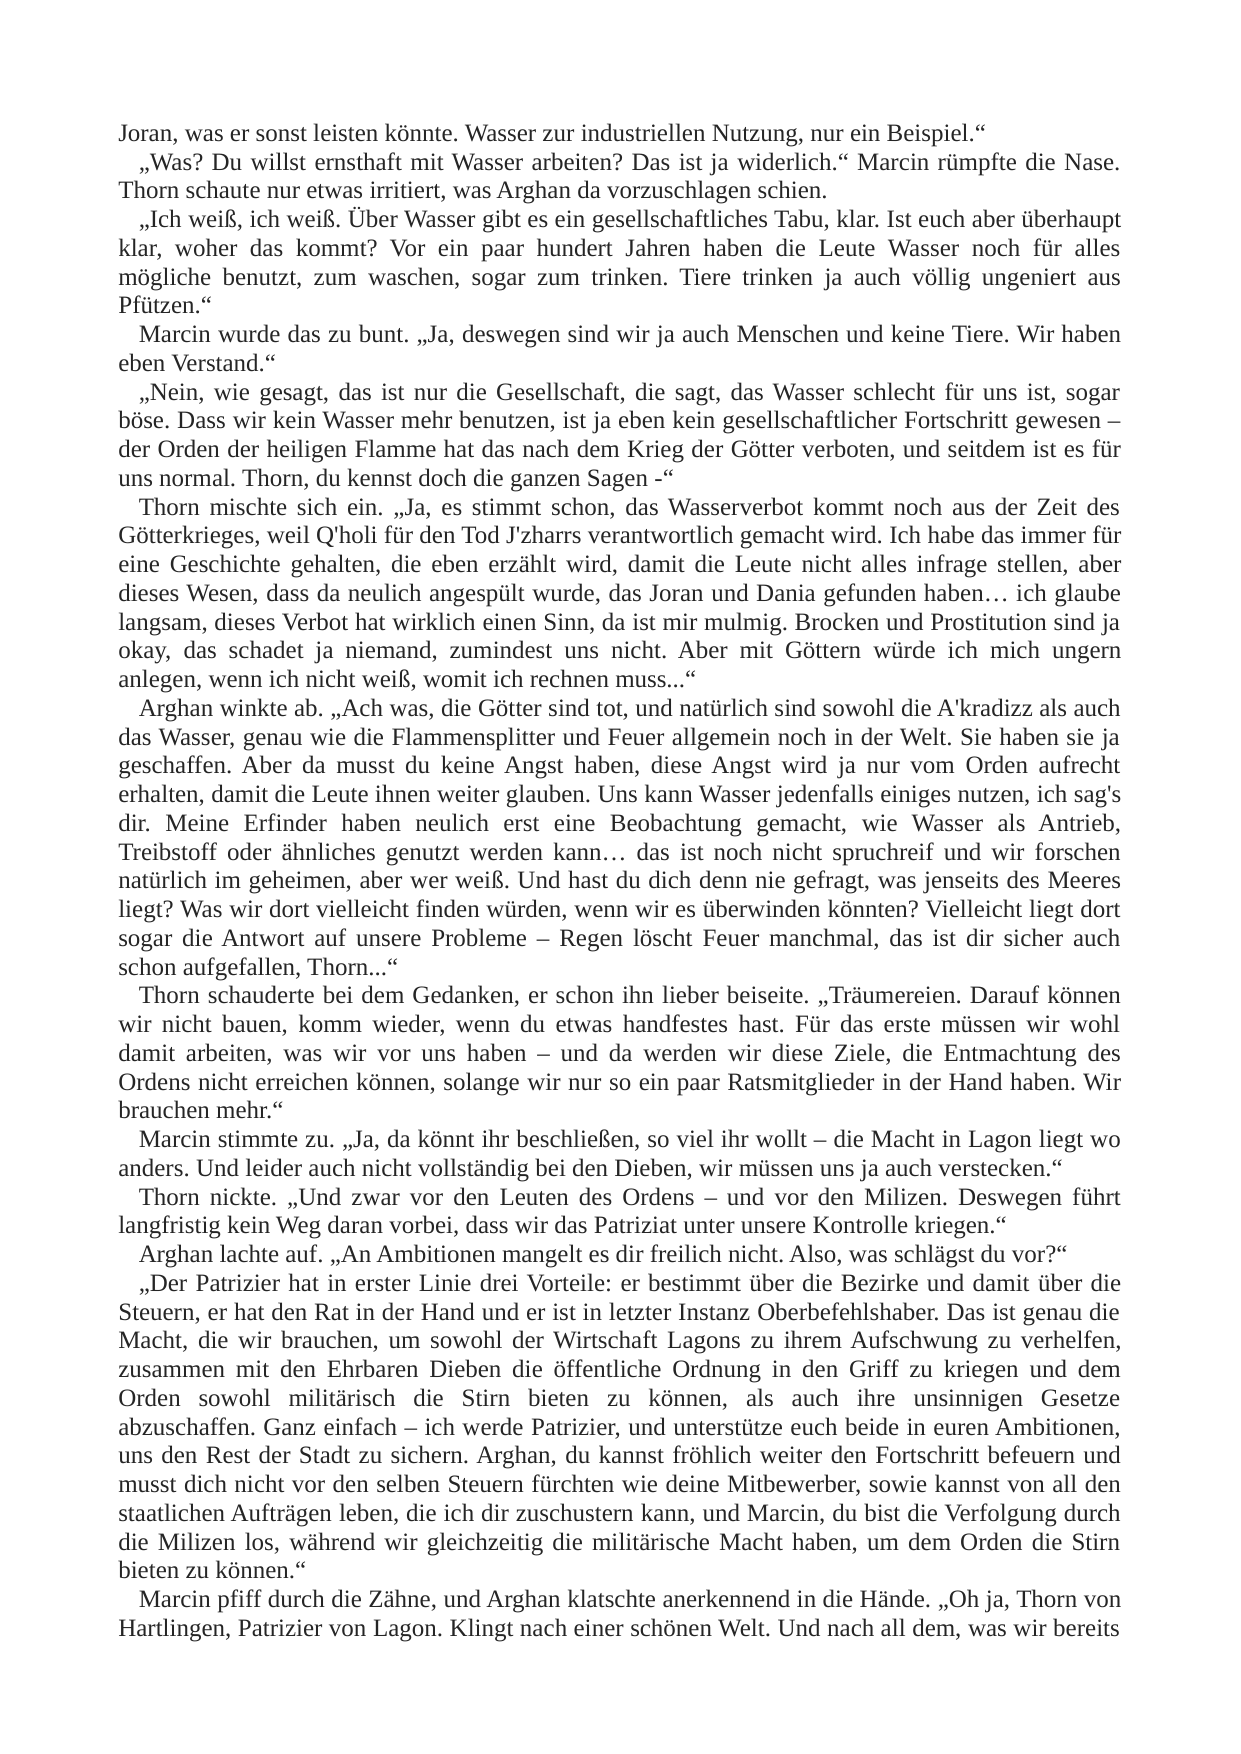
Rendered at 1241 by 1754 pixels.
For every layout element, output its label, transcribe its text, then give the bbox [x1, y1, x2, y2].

text Arghan lachte auf. „An Ambitionen mangelt es dir freilich nicht. Also, was schlägst du vor?“ [118, 1239, 1122, 1268]
text „Nein, wie gesagt, das ist nur die Gesellschaft, die sagt, das Wasser schlecht für uns ist, sogar böse. Dass wir kein Wasser mehr benutzen, ist ja eben kein gesellschaftlicher Fortschritt gewesen – der Orden der heiligen Flamme hat das nach dem Krieg der Götter verboten, und seitdem ist es für uns normal. Thorn, du kennst doch die ganzen Sagen -“ [118, 377, 1122, 492]
text „Was? Du willst ernsthaft mit Wasser arbeiten? Das ist ja widerlich.“ Marcin rümpfte die Nase. Thorn schaute nur etwas irritiert, was Arghan da vorzuschlagen schien. [118, 147, 1122, 204]
text Thorn mischte sich ein. „Ja, es stimmt schon, das Wasserverbot kommt noch aus der Zeit des Götterkrieges, weil Q'holi für den Tod J'zharrs verantwortlich gemacht wird. Ich habe das immer für eine Geschichte gehalten, die eben erzählt wird, damit die Leute nicht alles infrage stellen, aber dieses Wesen, dass da neulich angespült wurde, das Joran und Dania gefunden haben… ich glaube langsam, dieses Verbot hat wirklich einen Sinn, da ist mir mulmig. Brocken und Prostitution sind ja okay, das schadet ja niemand, zumindest uns nicht. Aber mit Göttern würde ich mich ungern anlegen, wenn ich nicht weiß, womit ich rechnen muss...“ [118, 492, 1122, 693]
text Marcin pfiff durch die Zähne, und Arghan klatschte anerkennend in die Hände. „Oh ja, Thorn von Hartlingen, Patrizier von Lagon. Klingt nach einer schönen Welt. Und nach all dem, was wir bereits [118, 1584, 1122, 1642]
text Joran, was er sonst leisten könnte. Wasser zur industriellen Nutzung, nur ein Beispiel.“ [118, 118, 1122, 147]
text „Der Patrizier hat in erster Linie drei Vorteile: er bestimmt über die Bezirke und damit über die Steuern, er hat den Rat in der Hand und er ist in letzter Instanz Oberbefehlshaber. Das ist genau die Macht, die wir brauchen, um sowohl der Wirtschaft Lagons zu ihrem Aufschwung zu verhelfen, zusammen mit den Ehrbaren Dieben die öffentliche Ordnung in den Griff zu kriegen und dem Orden sowohl militärisch die Stirn bieten zu können, als auch ihre unsinnigen Gesetze abzuschaffen. Ganz einfach – ich werde Patrizier, und unterstütze euch beide in euren Ambitionen, uns den Rest der Stadt zu sichern. Arghan, du kannst fröhlich weiter den Fortschritt befeuern und musst dich nicht vor den selben Steuern fürchten wie deine Mitbewerber, sowie kannst von all den staatlichen Aufträgen leben, die ich dir zuschustern kann, und Marcin, du bist die Verfolgung durch die Milizen los, während wir gleichzeitig die militärische Macht haben, um dem Orden die Stirn bieten zu können.“ [118, 1268, 1122, 1584]
text Thorn schauderte bei dem Gedanken, er schon ihn lieber beiseite. „Träumereien. Darauf können wir nicht bauen, komm wieder, wenn du etwas handfestes hast. Für das erste müssen wir wohl damit arbeiten, was wir vor uns haben – und da werden wir diese Ziele, die Entmachtung des Ordens nicht erreichen können, solange wir nur so ein paar Ratsmitglieder in der Hand haben. Wir brauchen mehr.“ [118, 981, 1122, 1124]
text Thorn nickte. „Und zwar vor den Leuten des Ordens – und vor den Milizen. Deswegen führt langfristig kein Weg daran vorbei, dass wir das Patriziat unter unsere Kontrolle kriegen.“ [118, 1182, 1122, 1239]
text Arghan winkte ab. „Ach was, die Götter sind tot, und natürlich sind sowohl die A'kradizz als auch das Wasser, genau wie die Flammensplitter und Feuer allgemein noch in der Welt. Sie haben sie ja geschaffen. Aber da musst du keine Angst haben, diese Angst wird ja nur vom Orden aufrecht erhalten, damit die Leute ihnen weiter glauben. Uns kann Wasser jedenfalls einiges nutzen, ich sag's dir. Meine Erfinder haben neulich erst eine Beobachtung gemacht, wie Wasser als Antrieb, Treibstoff oder ähnliches genutzt werden kann… das ist noch nicht spruchreif und wir forschen natürlich im geheimen, aber wer weiß. Und hast du dich denn nie gefragt, was jenseits des Meeres liegt? Was wir dort vielleicht finden würden, wenn wir es überwinden könnten? Vielleicht liegt dort sogar die Antwort auf unsere Probleme – Regen löscht Feuer manchmal, das ist dir sicher auch schon aufgefallen, Thorn...“ [118, 693, 1122, 981]
text „Ich weiß, ich weiß. Über Wasser gibt es ein gesellschaftliches Tabu, klar. Ist euch aber überhaupt klar, woher das kommt? Vor ein paar hundert Jahren haben die Leute Wasser noch für alles mögliche benutzt, zum waschen, sogar zum trinken. Tiere trinken ja auch völlig ungeniert aus Pfützen.“ [118, 204, 1122, 319]
text Marcin wurde das zu bunt. „Ja, deswegen sind wir ja auch Menschen und keine Tiere. Wir haben eben Verstand.“ [118, 319, 1122, 377]
text Marcin stimmte zu. „Ja, da könnt ihr beschließen, so viel ihr wollt – die Macht in Lagon liegt wo anders. Und leider auch nicht vollständig bei den Dieben, wir müssen uns ja auch verstecken.“ [118, 1124, 1122, 1182]
